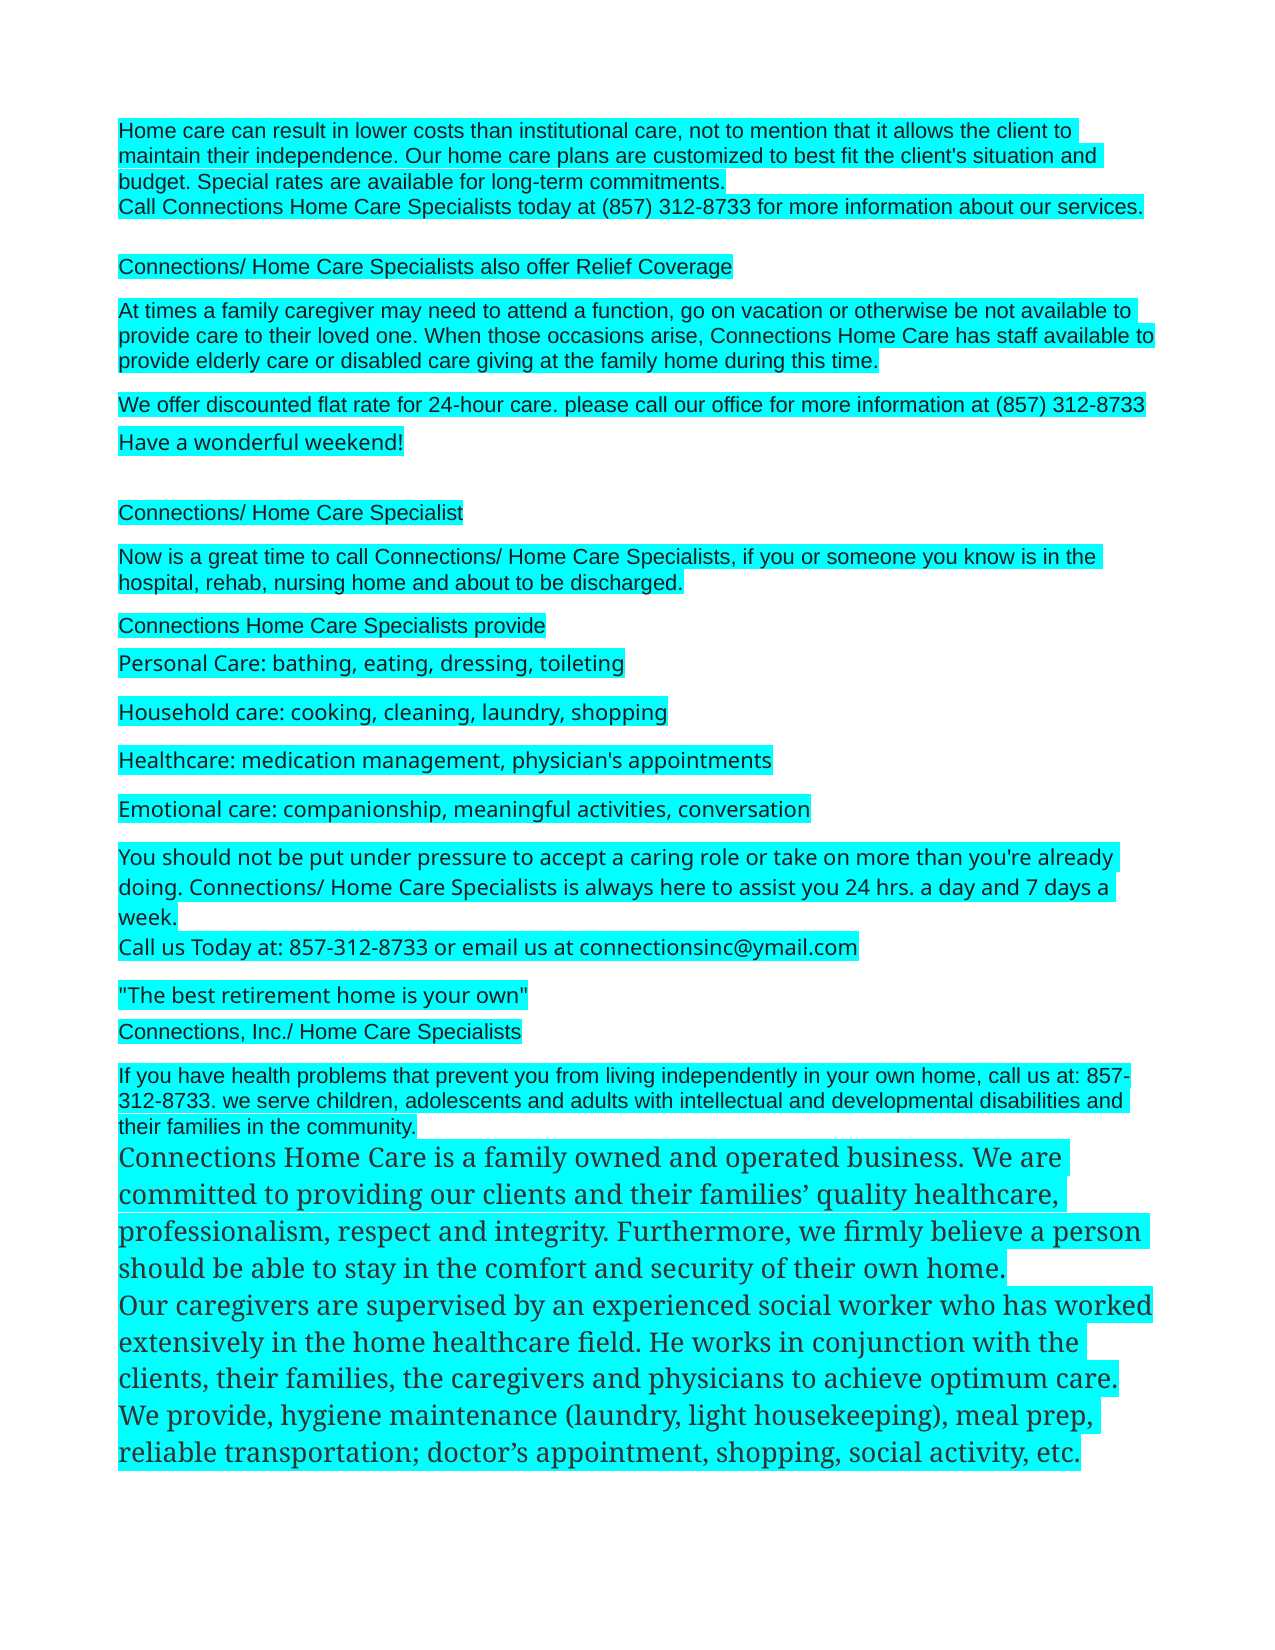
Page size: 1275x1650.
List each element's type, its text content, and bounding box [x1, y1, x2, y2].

text Connections/ Home Care Specialist [118, 500, 1157, 525]
text Connections/ Home Care Specialists also offer Relief Coverage [118, 253, 1157, 279]
text You should not be put under pressure to accept a caring role or take on more than you're already doing. Connections/ Home Care Specialists is always here to assist you 24 hrs. a day and 7 days a week. Call us Today at: 857-312-8733 or email us at connectionsinc@ymail.com [118, 842, 1157, 961]
text Now is a great time to call Connections/ Home Care Specialists, if you or someone you know is in the hospital, rehab, nursing home and about to be discharged. [118, 544, 1157, 594]
text We provide, hygiene maintenance (laundry, light housekeeping), meal prep, reliable transportation; doctor’s appointment, shopping, social activity, etc. [118, 1397, 1157, 1471]
text We offer discounted flat rate for 24-hour care. please call our office for more information at (857) 312-8733 [118, 392, 1157, 417]
text Have a wonderful weekend! [118, 426, 1157, 456]
text Healthcare: medication management, physician's appointments [118, 745, 1157, 775]
text Home care can result in lower costs than institutional care, not to mention that it allows the client to maintain their independence. Our home care plans are customized to best fit the client's situation and budget. Special rates are available for long-term commitments. Call Connections Home Care Specialists today at (857) 312-8733 for more information about our services. [118, 118, 1157, 219]
text Our caregivers are supervised by an experienced social worker who has worked extensively in the home healthcare field. He works in conjunction with the clients, their families, the caregivers and physicians to achieve optimum care. [118, 1286, 1157, 1397]
text Connections, Inc./ Home Care Specialists [118, 1019, 1157, 1044]
text Personal Care: bathing, eating, dressing, toileting [118, 648, 1157, 678]
text "The best retirement home is your own" [118, 980, 1157, 1010]
text Connections Home Care is a family owned and operated business. We are committed to providing our clients and their families’ quality healthcare, professionalism, respect and integrity. Furthermore, we firmly believe a person should be able to stay in the comfort and security of their own home. [118, 1139, 1157, 1286]
text Household care: cooking, cleaning, laundry, shopping [118, 696, 1157, 726]
text If you have health problems that prevent you from living independently in your own home, call us at: 857-312-8733. we serve children, adolescents and adults with intellectual and developmental disabilities and their families in the community. [118, 1063, 1157, 1139]
text Emotional care: companionship, meaningful activities, conversation [118, 793, 1157, 823]
text At times a family caregiver may need to attend a function, go on vacation or otherwise be not available to provide care to their loved one. When those occasions arise, Connections Home Care has staff available to provide elderly care or disabled care giving at the family home during this time. [118, 297, 1157, 373]
text Connections Home Care Specialists provide [118, 613, 1157, 638]
